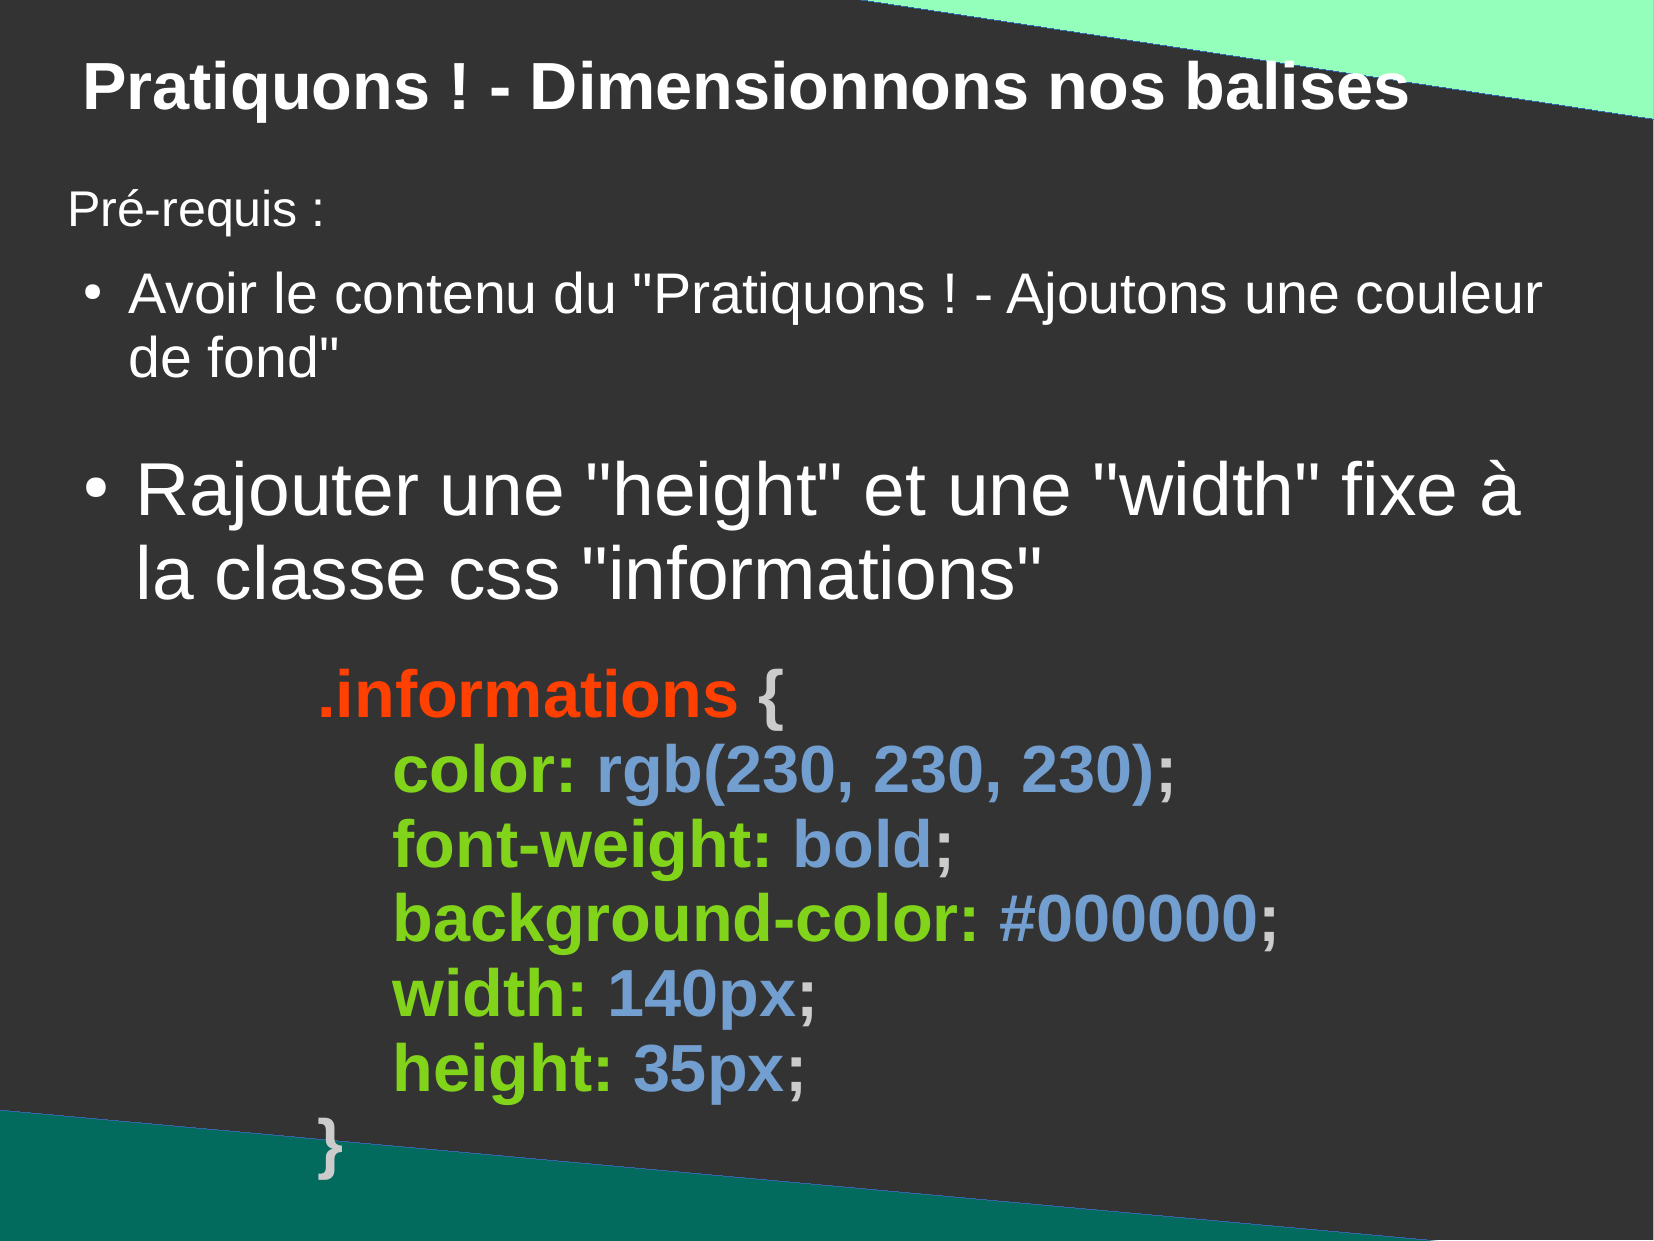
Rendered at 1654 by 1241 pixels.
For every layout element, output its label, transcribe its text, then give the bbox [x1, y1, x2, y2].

title Pratiquons ! - Dimensionnons nos balises [82, 49, 1571, 152]
list Pré-requis : Avoir le contenu du "Pratiquons ! - Ajoutons une couleur de fond" [67, 180, 1607, 390]
list Rajouter une "height" et une "width" fixe à la classe css "informations" [64, 447, 1589, 626]
text_box .informations { color: rgb(230, 230, 230); font-weight: bold; background-color: #000000; width: 140px; height: 35px; } [302, 649, 1351, 1188]
text_box [861, 0, 1654, 120]
